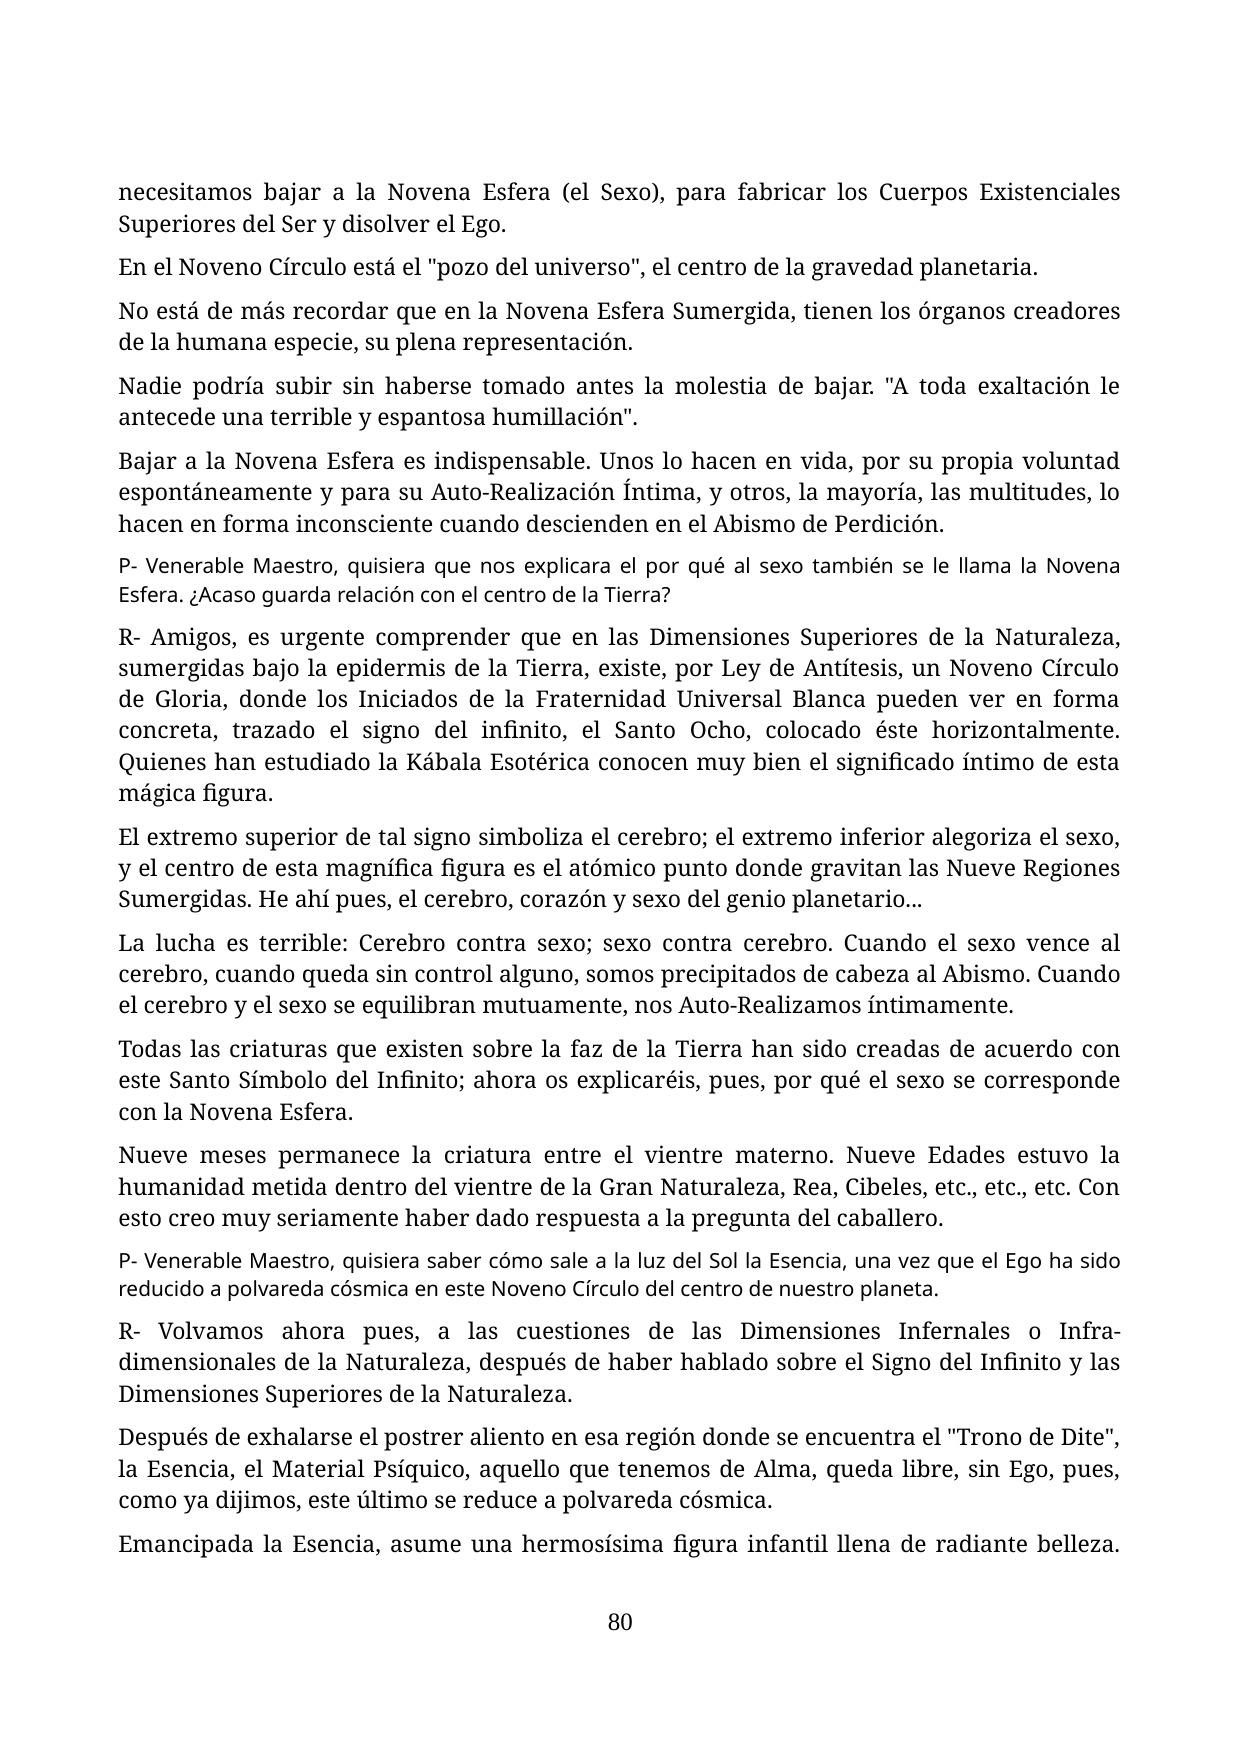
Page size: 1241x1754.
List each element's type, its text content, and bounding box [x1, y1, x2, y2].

text Después de exhalarse el postrer aliento en esa región donde se encuentra el "Trono de Dite", la Esencia, el Material Psíquico, aquello que tenemos de Alma, queda libre, sin Ego, pues, como ya dijimos, este último se reduce a polvareda cósmica. [118, 1421, 1122, 1515]
text Nueve meses permanece la criatura entre el vientre materno. Nueve Edades estuvo la humanidad metida dentro del vientre de la Gran Naturaleza, Rea, Cibeles, etc., etc., etc. Con esto creo muy seriamente haber dado respuesta a la pregunta del caballero. [118, 1139, 1122, 1233]
text necesitamos bajar a la Novena Esfera (el Sexo), para fabricar los Cuerpos Existenciales Superiores del Ser y disolver el Ego. [118, 176, 1122, 239]
text R- Amigos, es urgente comprender que en las Dimensiones Superiores de la Naturaleza, sumergidas bajo la epidermis de la Tierra, existe, por Ley de Antítesis, un Noveno Círculo de Gloria, donde los Iniciados de la Fraternidad Universal Blanca pueden ver en forma concreta, trazado el signo del infinito, el Santo Ocho, colocado éste horizontalmente. Quienes han estudiado la Kábala Esotérica conocen muy bien el significado íntimo de esta mágica figura. [118, 621, 1122, 808]
text Nadie podría subir sin haberse tomado antes la molestia de bajar. "A toda exaltación le antecede una terrible y espantosa humillación". [118, 370, 1122, 433]
text No está de más recordar que en la Novena Esfera Sumergida, tienen los órganos creadores de la humana especie, su plena representación. [118, 295, 1122, 358]
text Bajar a la Novena Esfera es indispensable. Unos lo hacen en vida, por su propia voluntad espontáneamente y para su Auto-Realización Íntima, y otros, la mayoría, las multitudes, lo hacen en forma inconsciente cuando descienden en el Abismo de Perdición. [118, 445, 1122, 539]
text El extremo superior de tal signo simboliza el cerebro; el extremo inferior alegoriza el sexo, y el centro de esta magnífica figura es el atómico punto donde gravitan las Nueve Regiones Sumergidas. He ahí pues, el cerebro, corazón y sexo del genio planetario... [118, 821, 1122, 914]
text P- Venerable Maestro, quisiera saber cómo sale a la luz del Sol la Esencia, una vez que el Ego ha sido reducido a polvareda cósmica en este Noveno Círculo del centro de nuestro planeta. [118, 1246, 1122, 1303]
text Emancipada la Esencia, asume una hermosísima figura infantil llena de radiante belleza. [118, 1528, 1122, 1559]
text En el Noveno Círculo está el "pozo del universo", el centro de la gravedad planetaria. [118, 251, 1122, 283]
text Todas las criaturas que existen sobre la faz de la Tierra han sido creadas de acuerdo con este Santo Símbolo del Infinito; ahora os explicaréis, pues, por qué el sexo se corresponde con la Novena Esfera. [118, 1033, 1122, 1127]
text R- Volvamos ahora pues, a las cuestiones de las Dimensiones Infernales o Infra-dimensionales de la Naturaleza, después de haber hablado sobre el Signo del Infinito y las Dimensiones Superiores de la Naturaleza. [118, 1315, 1122, 1409]
text P- Venerable Maestro, quisiera que nos explicara el por qué al sexo también se le llama la Novena Esfera. ¿Acaso guarda relación con el centro de la Tierra? [118, 551, 1122, 608]
text La lucha es terrible: Cerebro contra sexo; sexo contra cerebro. Cuando el sexo vence al cerebro, cuando queda sin control alguno, somos precipitados de cabeza al Abismo. Cuando el cerebro y el sexo se equilibran mutuamente, nos Auto-Realizamos íntimamente. [118, 927, 1122, 1021]
